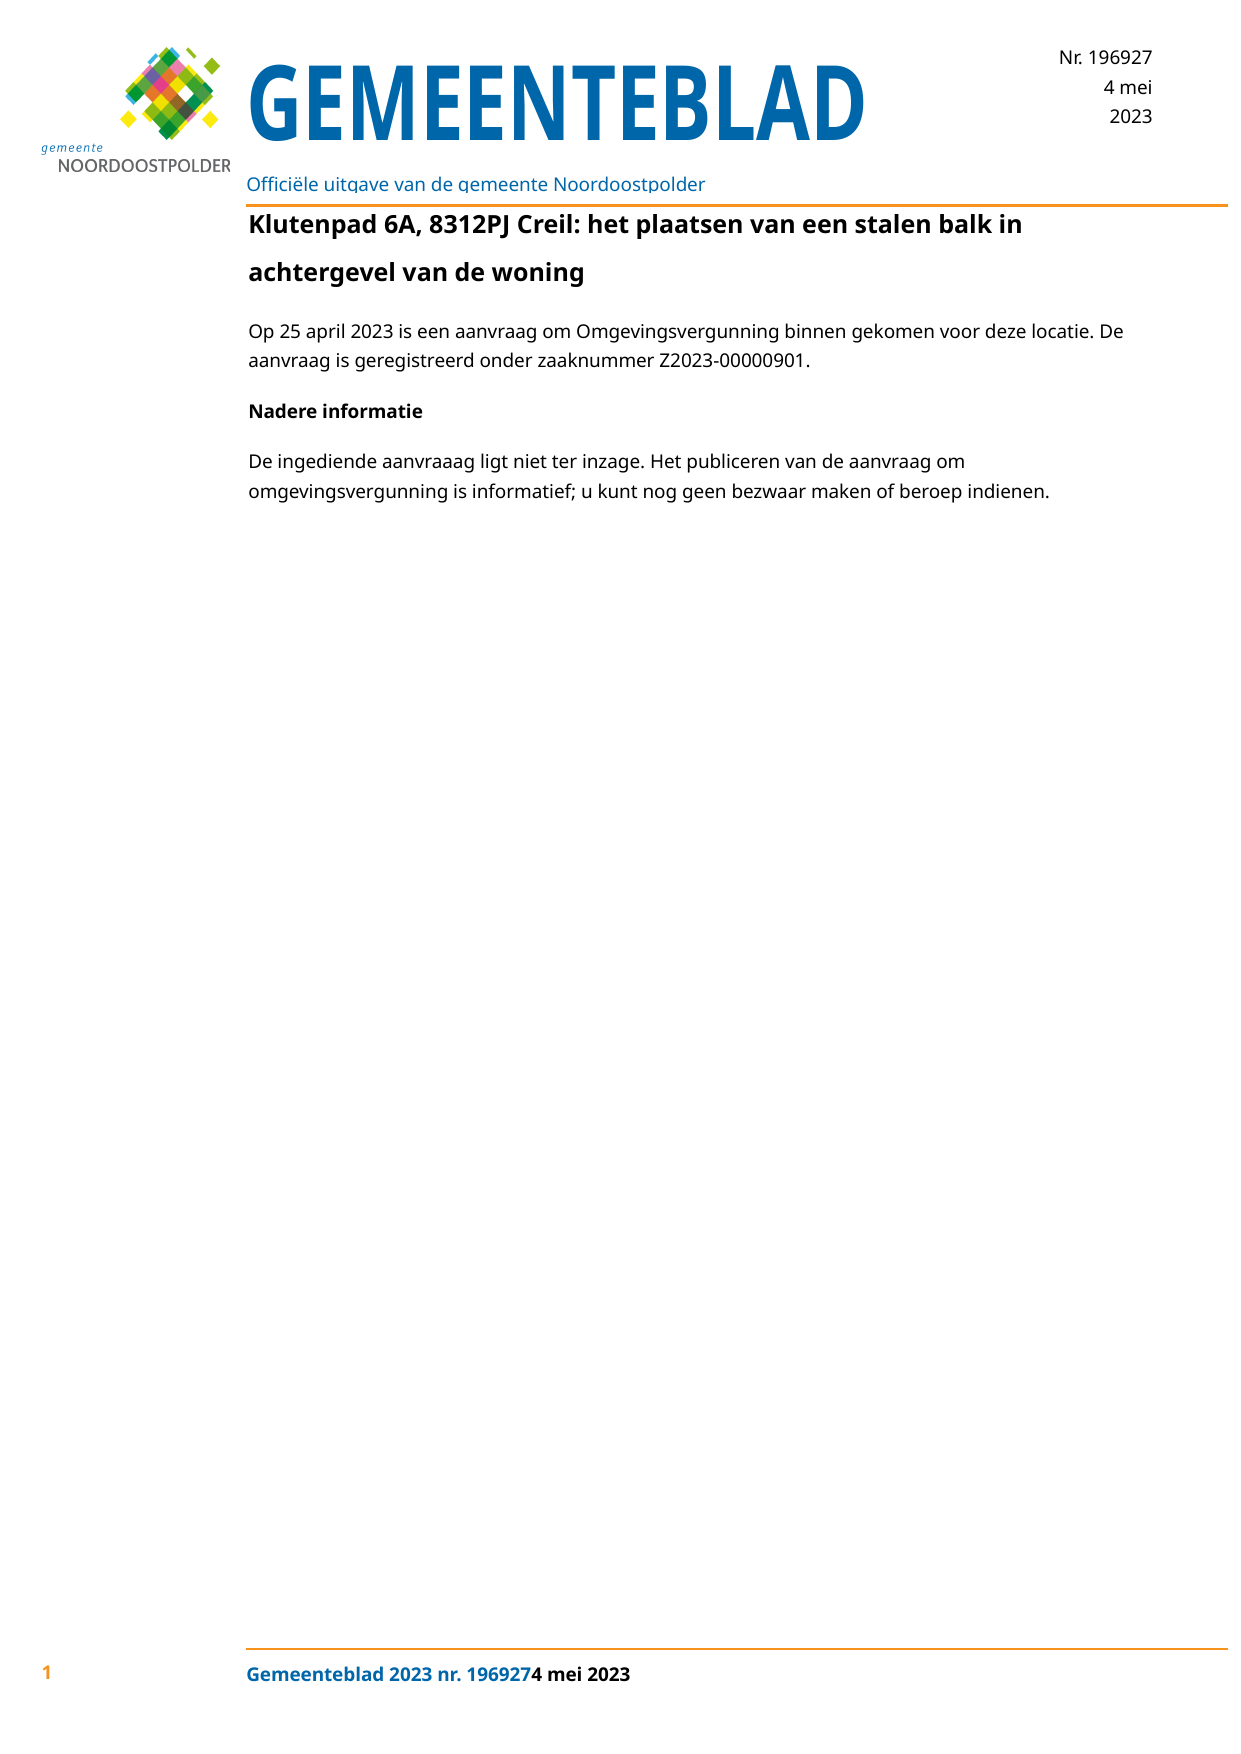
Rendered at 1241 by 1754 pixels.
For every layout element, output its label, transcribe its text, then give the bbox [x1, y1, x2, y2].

picture [41, 47, 231, 172]
text Op 25 april 2023 is een aanvraag om Omgevingsvergunning binnen gekomen voor deze locatie. De aanvraag is geregistreerd onder zaaknummer Z2023-00000901. [248, 318, 1152, 373]
text De ingediende aanvraaag ligt niet ter inzage. Het publiceren van de aanvraag om omgevingsvergunning is informatief; u kunt nog geen bezwaar maken of beroep indienen. [248, 448, 1152, 504]
text Nadere informatie [248, 398, 1152, 424]
text Klutenpad 6A, 8312PJ Creil: het plaatsen van een stalen balk in achtergevel van de woning [248, 207, 1152, 288]
